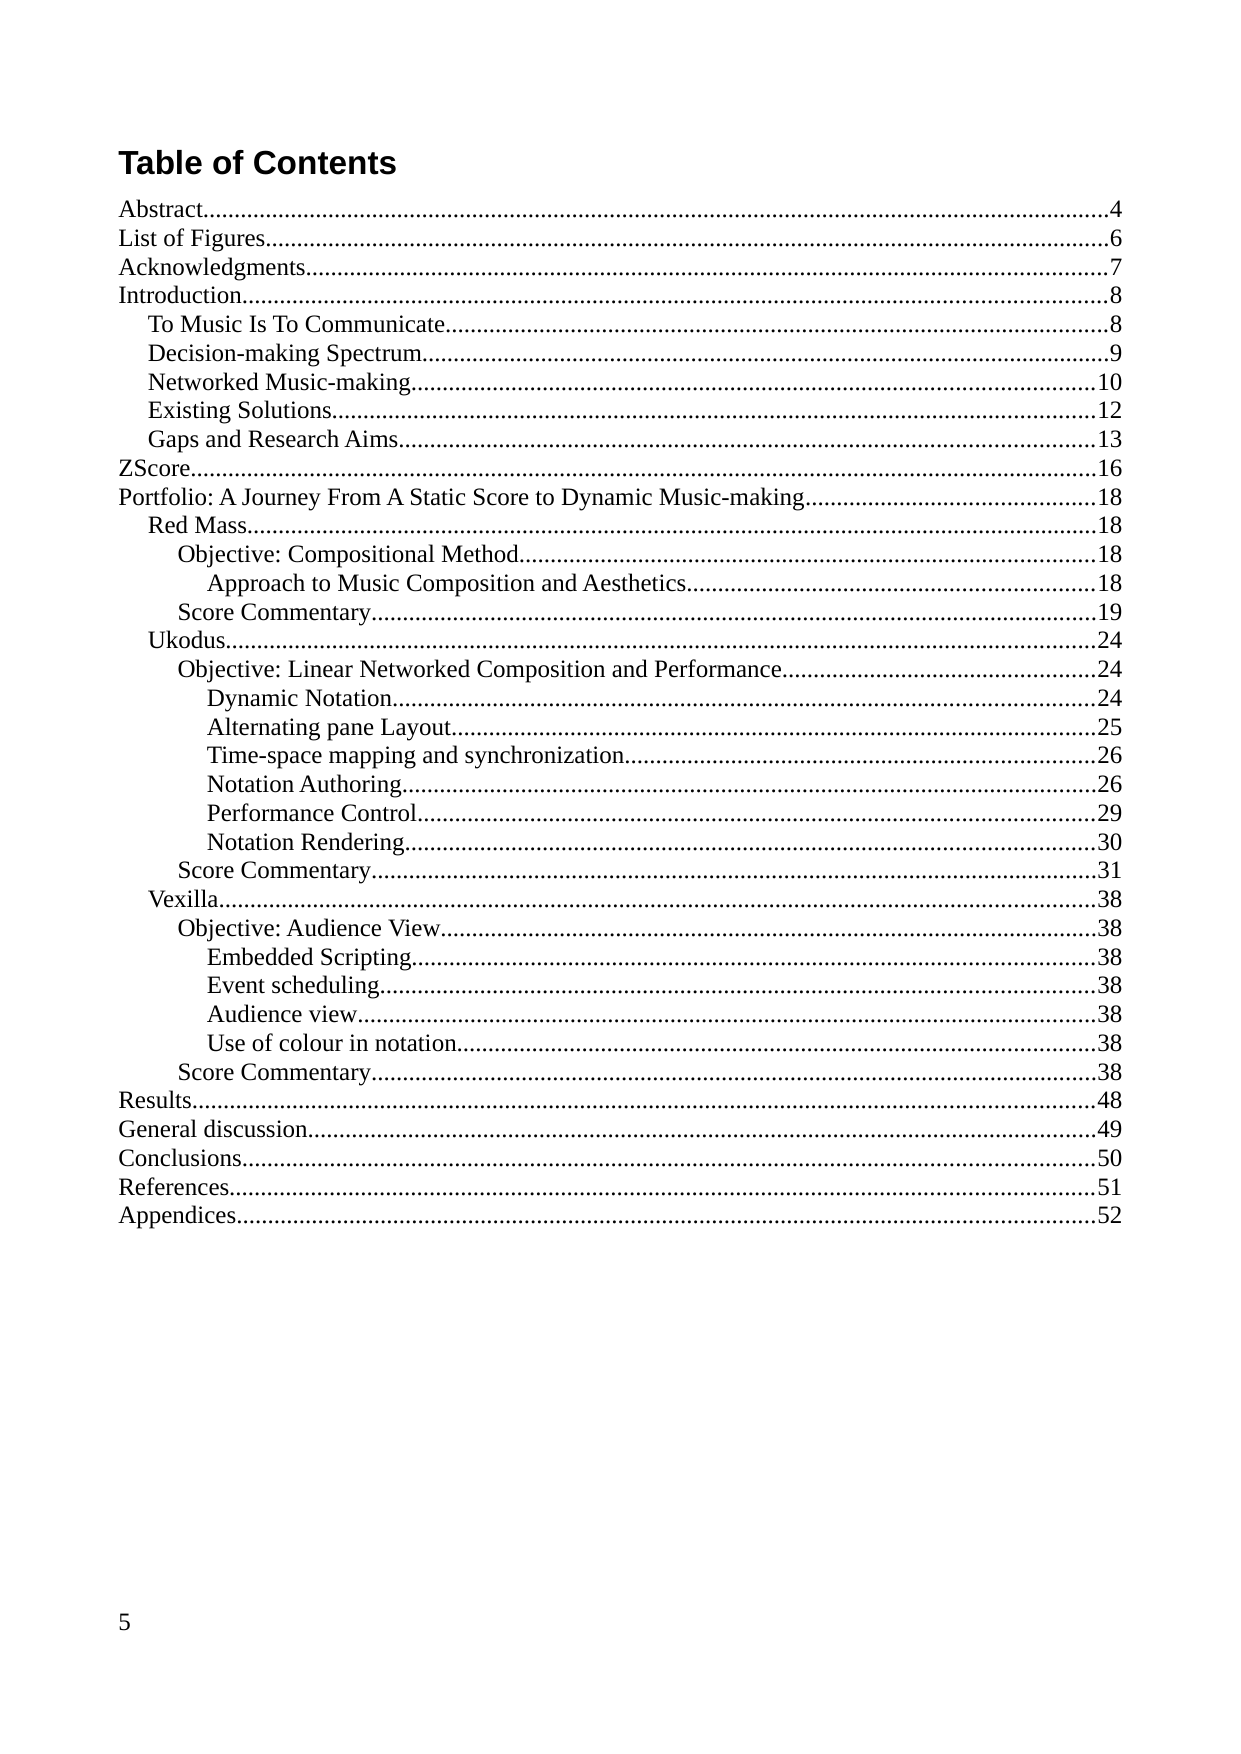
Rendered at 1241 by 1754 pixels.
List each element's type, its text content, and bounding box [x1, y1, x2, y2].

text Conclusions 50 [118, 1143, 1122, 1172]
text Notation Authoring 26 [207, 769, 1122, 798]
text References 51 [118, 1172, 1122, 1200]
text Vexilla 38 [148, 884, 1122, 913]
text Red Mass 18 [148, 510, 1122, 539]
text Appendices 52 [118, 1200, 1122, 1229]
text Objective: Linear Networked Composition and Performance 24 [177, 654, 1122, 683]
text List of Figures 6 [118, 223, 1122, 252]
text Abstract 4 [118, 194, 1122, 223]
text Alternating pane Layout 25 [207, 712, 1122, 740]
text ZScore 16 [118, 453, 1122, 482]
text Score Commentary 19 [177, 597, 1122, 625]
text Existing Solutions 12 [148, 395, 1122, 424]
text Embedded Scripting 38 [207, 942, 1122, 970]
text Score Commentary 38 [177, 1057, 1122, 1085]
text Results 48 [118, 1085, 1122, 1114]
text Networked Music-making 10 [148, 367, 1122, 395]
subtitle Table of Contents [118, 143, 1122, 182]
text Acknowledgments 7 [118, 252, 1122, 280]
text To Music Is To Communicate 8 [148, 309, 1122, 338]
text Dynamic Notation 24 [207, 683, 1122, 712]
text Decision-making Spectrum 9 [148, 338, 1122, 367]
text Notation Rendering 30 [207, 827, 1122, 855]
text Gaps and Research Aims 13 [148, 424, 1122, 453]
text Ukodus 24 [148, 625, 1122, 654]
text Score Commentary 31 [177, 855, 1122, 884]
text Approach to Music Composition and Aesthetics 18 [207, 568, 1122, 597]
text Event scheduling 38 [207, 970, 1122, 999]
text Audience view 38 [207, 999, 1122, 1028]
text General discussion 49 [118, 1114, 1122, 1143]
text Performance Control 29 [207, 798, 1122, 827]
text Objective: Compositional Method 18 [177, 539, 1122, 568]
text Time-space mapping and synchronization 26 [207, 740, 1122, 769]
text Portfolio: A Journey From A Static Score to Dynamic Music-making 18 [118, 482, 1122, 510]
text Introduction 8 [118, 280, 1122, 309]
text Use of colour in notation 38 [207, 1028, 1122, 1057]
text Objective: Audience View 38 [177, 913, 1122, 942]
